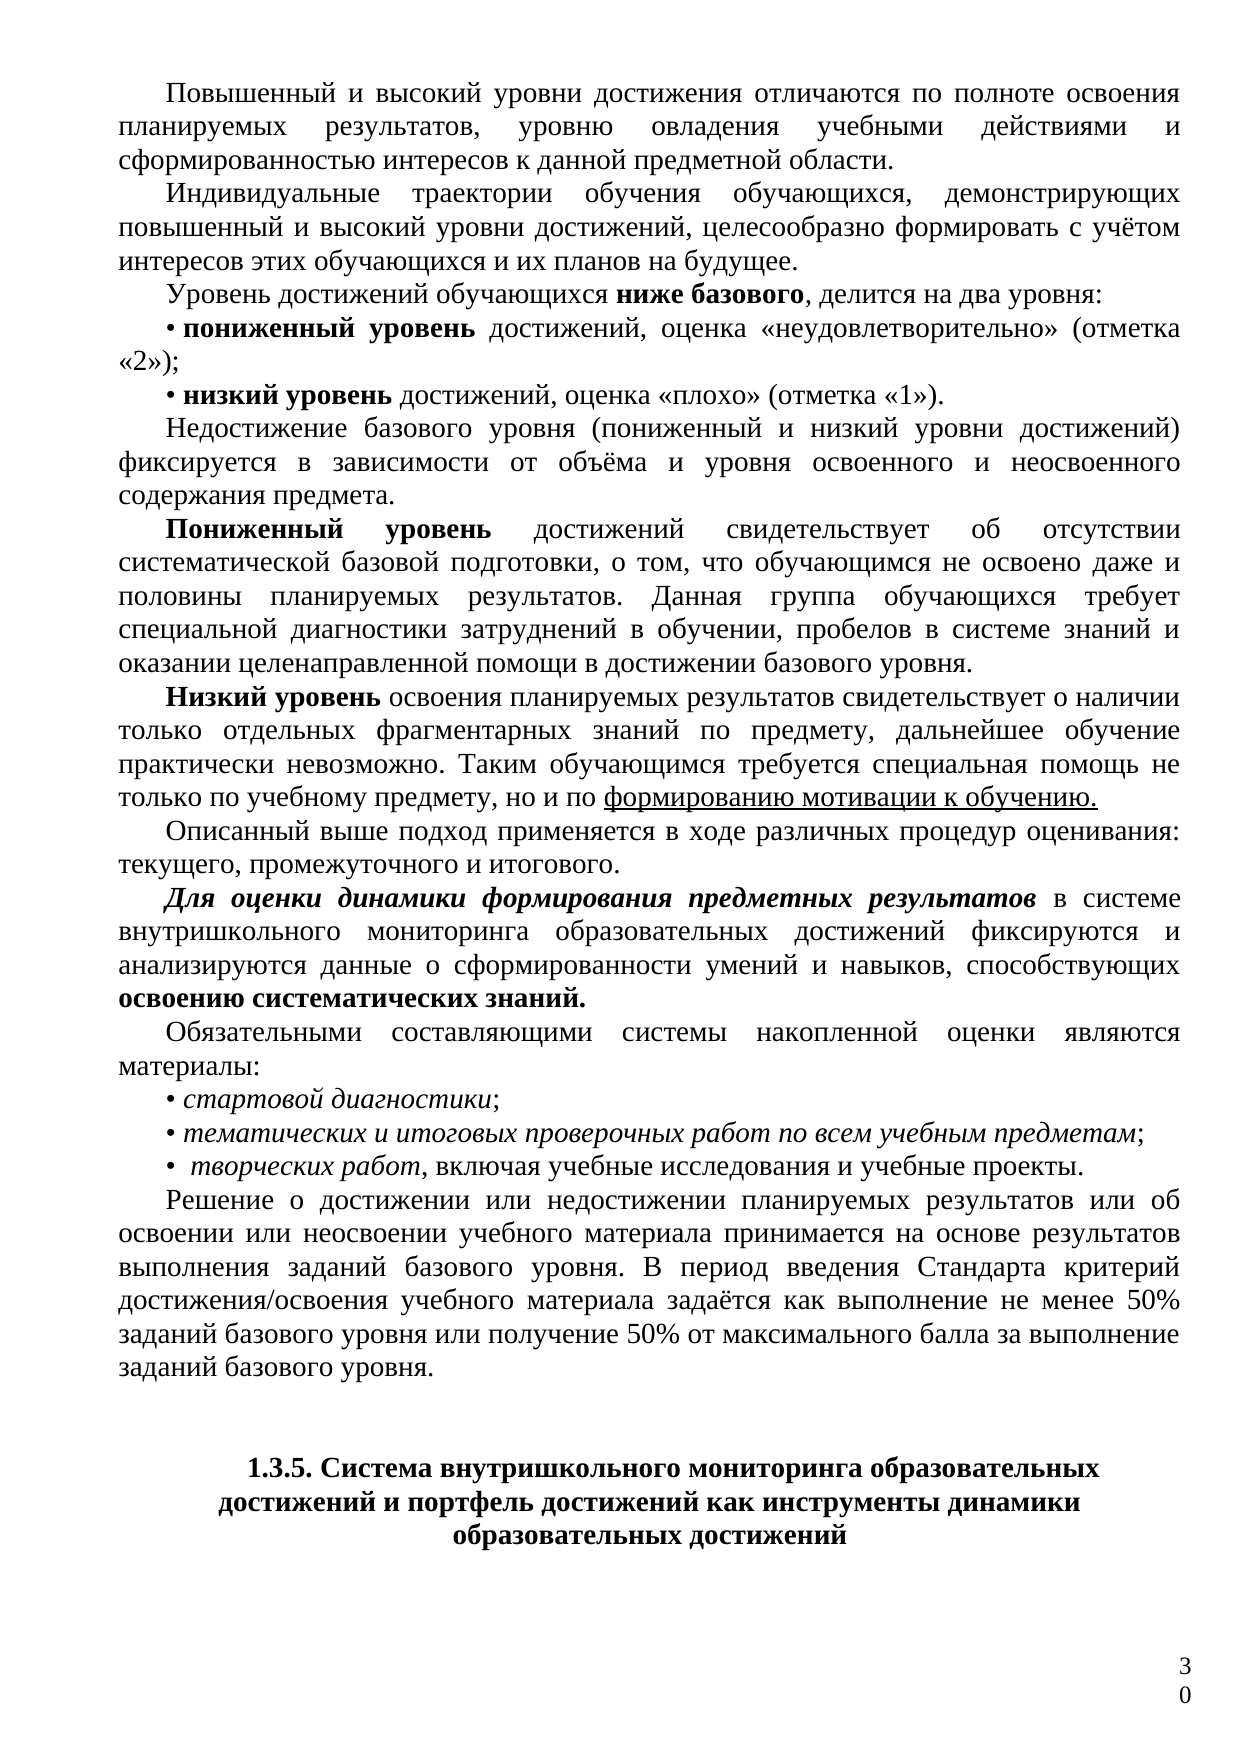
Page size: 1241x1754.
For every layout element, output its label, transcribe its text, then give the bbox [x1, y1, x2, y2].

text Повышенный и высокий уровни достижения отличаются по полноте освоения планируемых результатов, уровню овладения учебными действиями и сформированностью интересов к данной предметной области. [118, 75, 1181, 176]
text Описанный выше подход применяется в ходе различных процедур оценивания: текущего, промежуточного и итогового. [118, 813, 1181, 880]
text Решение о достижении или недостижении планируемых результатов или об освоении или неосвоении учебного материала принимается на основе результатов выполнения заданий базового уровня. В период введения Стандарта критерий достижения/освоения учебного материала задаётся как выполнение не менее 50% заданий базового уровня или получение 50% от максимального балла за выполнение заданий базового уровня. [118, 1182, 1181, 1383]
text • тематических и итоговых проверочных работ по всем учебным предметам; [118, 1115, 1181, 1148]
text Уровень достижений обучающихся ниже базового, делится на два уровня: [118, 276, 1181, 310]
text 1.3.5. Система внутришкольного мониторинга образовательных достижений и портфель достижений как инструменты динамики образовательных достижений [118, 1450, 1181, 1551]
text Низкий уровень освоения планируемых результатов свидетельствует о наличии только отдельных фрагментарных знаний по предмету, дальнейшее обучение практически невозможно. Таким обучающимся требуется специальная помощь не только по учебному предмету, но и по формированию мотивации к обучению. [118, 679, 1181, 813]
text Обязательными составляющими системы накопленной оценки являются материалы: [118, 1014, 1181, 1081]
text Недостижение базового уровня (пониженный и низкий уровни достижений) фиксируется в зависимости от объёма и уровня освоенного и неосвоенного содержания предмета. [118, 410, 1181, 511]
text • низкий уровень достижений, оценка «плохо» (отметка «1»). [118, 377, 1181, 410]
text • стартовой диагностики; [118, 1081, 1181, 1115]
text Для оценки динамики формирования предметных результатов в системе внутришкольного мониторинга образовательных достижений фиксируются и анализируются данные о сформированности умений и навыков, способствующих освоению систематических знаний. [118, 880, 1181, 1014]
text Индивидуальные траектории обучения обучающихся, демонстрирующих повышенный и высокий уровни достижений, целесообразно формировать с учётом интересов этих обучающихся и их планов на будущее. [118, 176, 1181, 276]
text • пониженный уровень достижений, оценка «неудовлетворительно» (отметка «2»); [118, 310, 1181, 377]
text Пониженный уровень достижений свидетельствует об отсутствии систематической базовой подготовки, о том, что обучающимся не освоено даже и половины планируемых результатов. Данная группа обучающихся требует специальной диагностики затруднений в обучении, пробелов в системе знаний и оказании целенаправленной помощи в достижении базового уровня. [118, 511, 1181, 679]
text • творческих работ, включая учебные исследования и учебные проекты. [118, 1148, 1181, 1182]
